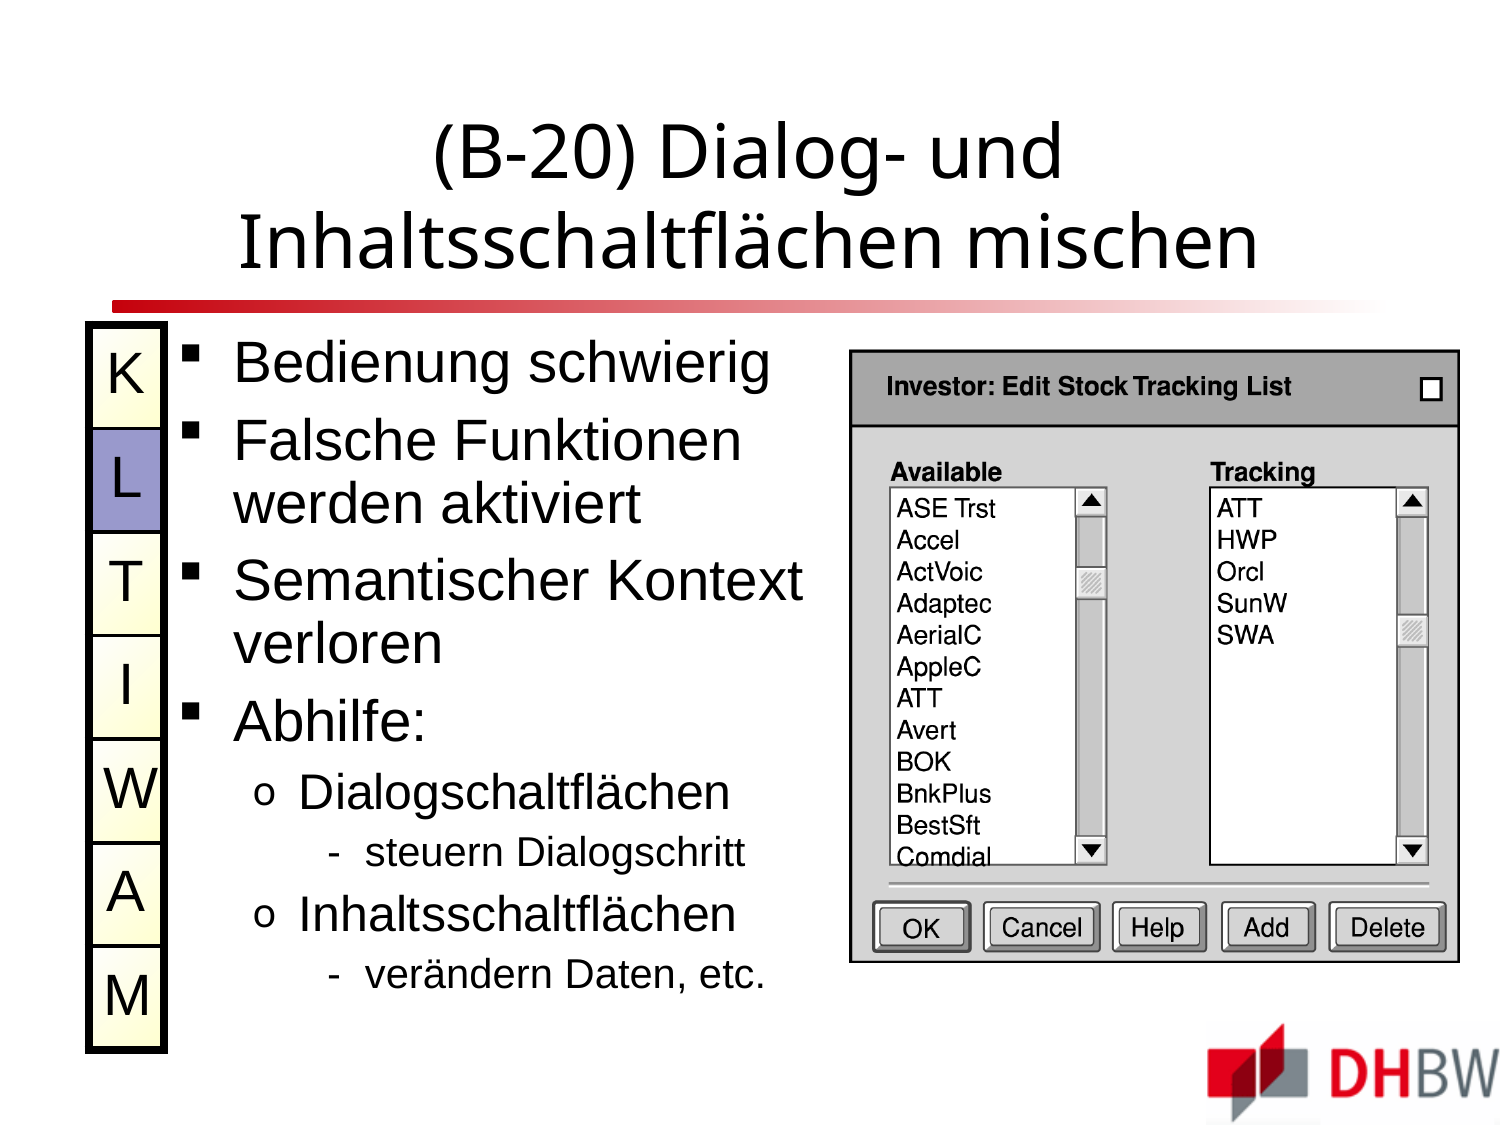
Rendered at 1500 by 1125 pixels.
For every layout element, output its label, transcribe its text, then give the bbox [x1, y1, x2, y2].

table_cell M [93, 948, 160, 1046]
picture [849, 349, 1460, 963]
table_cell I [93, 637, 160, 737]
picture [1206, 1021, 1500, 1125]
table_cell L [93, 430, 160, 530]
table_cell W [93, 741, 160, 841]
table_cell A [93, 845, 160, 944]
title (B-20) Dialog- und Inhaltsschaltflächen mischen [112, 96, 1388, 292]
list Bedienung schwierig Falsche Funktionen werden aktiviert Semantischer Kontext verloren Abhilfe: Dialogschaltflächen steuern Dialogschritt Inhaltsschaltflächen verändern Daten, etc. [168, 324, 838, 1051]
table_cell T [93, 534, 160, 634]
table_header K [93, 329, 160, 427]
